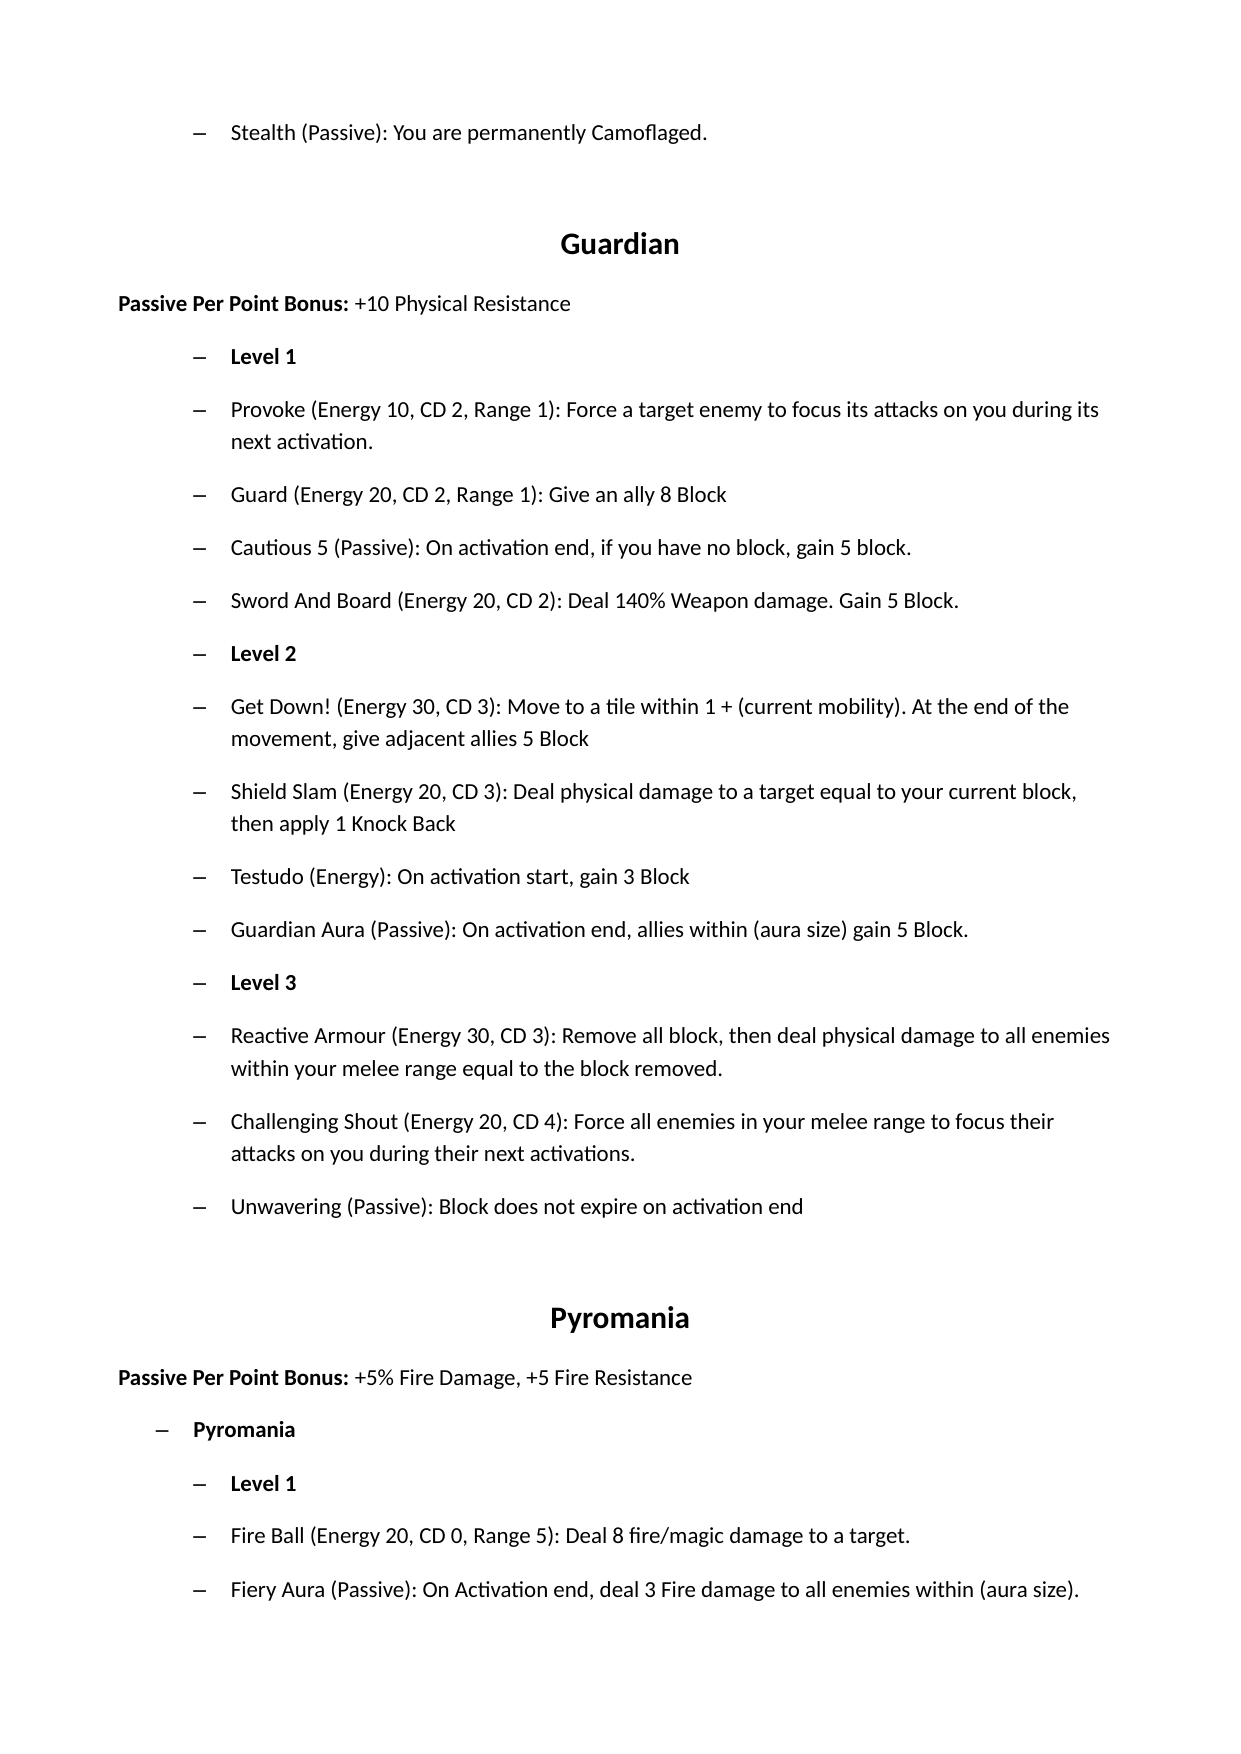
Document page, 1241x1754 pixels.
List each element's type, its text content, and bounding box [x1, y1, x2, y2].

list Get Down! (Energy 30, CD 3): Move to a tile within 1 + (current mobility). At the end of the movement, give adjacent allies 5 Block [193, 692, 1122, 752]
list Guard (Energy 20, CD 2, Range 1): Give an ally 8 Block [193, 480, 1122, 508]
list Shield Slam (Energy 20, CD 3): Deal physical damage to a target equal to your current block, then apply 1 Knock Back [193, 777, 1122, 837]
list Testudo (Energy): On activation start, gain 3 Block [193, 862, 1122, 891]
text Guardian [118, 224, 1122, 262]
list Guardian Aura (Passive): On activation end, allies within (aura size) gain 5 Block. [193, 916, 1122, 943]
list Reactive Armour (Energy 30, CD 3): Remove all block, then deal physical damage to all enemies within your melee range equal to the block removed. [193, 1022, 1122, 1082]
text Pyromania [118, 1298, 1122, 1336]
list Level 1 [193, 1469, 1122, 1497]
list Stealth (Passive): You are permanently Camoflaged. [193, 118, 1122, 146]
list Challenging Shout (Energy 20, CD 4): Force all enemies in your melee range to focus their attacks on you during their next activations. [193, 1107, 1122, 1167]
list Fire Ball (Energy 20, CD 0, Range 5): Deal 8 fire/magic damage to a target. [193, 1522, 1122, 1550]
list Sword And Board (Energy 20, CD 2): Deal 140% Weapon damage. Gain 5 Block. [193, 586, 1122, 614]
list Level 1 [193, 342, 1122, 370]
list Cautious 5 (Passive): On activation end, if you have no block, gain 5 block. [193, 533, 1122, 561]
text Passive Per Point Bonus: +10 Physical Resistance [118, 289, 1122, 317]
list Unwavering (Passive): Block does not expire on activation end [193, 1192, 1122, 1220]
text Passive Per Point Bonus: +5% Fire Damage, +5 Fire Resistance [118, 1363, 1122, 1391]
list Pyromania [156, 1416, 1122, 1444]
list Provoke (Energy 10, CD 2, Range 1): Force a target enemy to focus its attacks on you during its next activation. [193, 395, 1122, 455]
list Level 2 [193, 639, 1122, 667]
list Level 3 [193, 968, 1122, 997]
list Fiery Aura (Passive): On Activation end, deal 3 Fire damage to all enemies within (aura size). [193, 1575, 1122, 1603]
